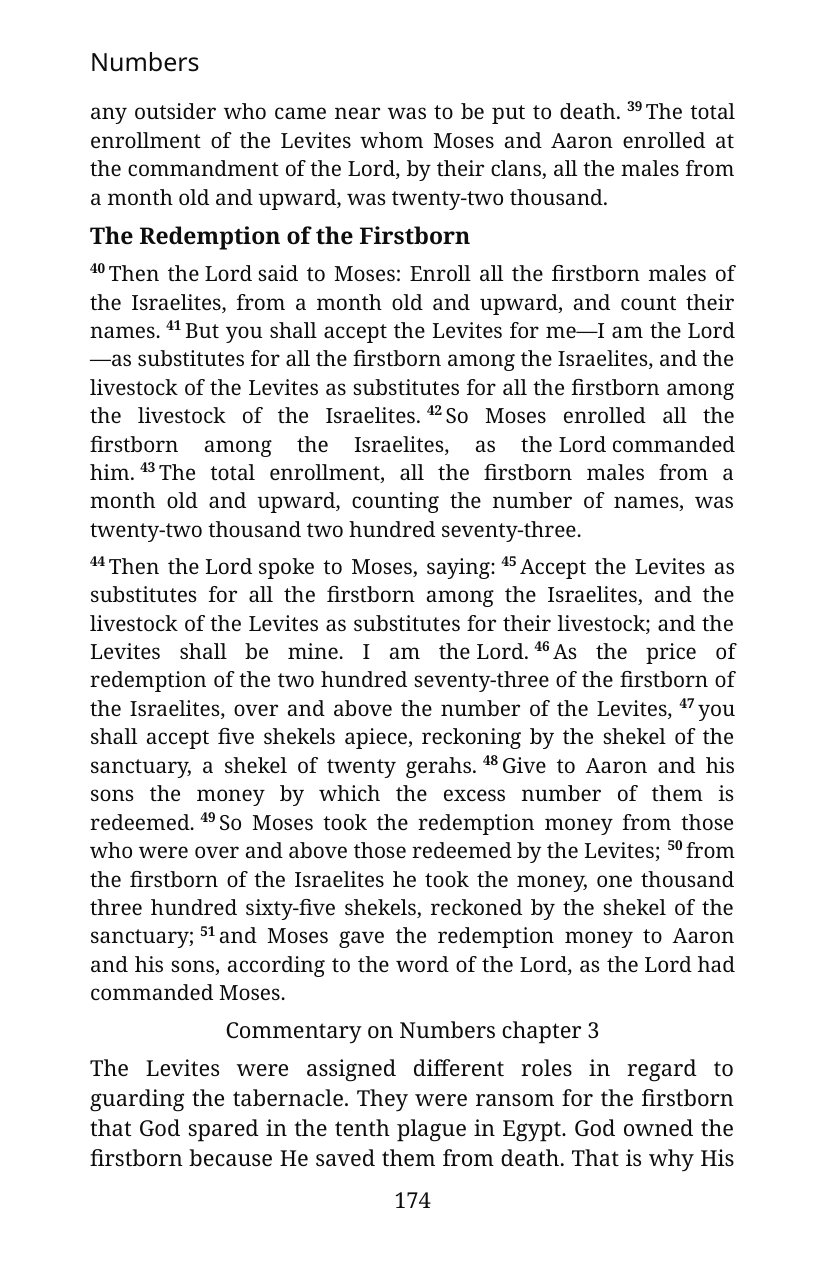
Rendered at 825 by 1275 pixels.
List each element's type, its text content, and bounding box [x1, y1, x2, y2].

text Commentary on Numbers chapter 3 [90, 1015, 735, 1045]
text any outsider who came near was to be put to death. 39 The total enrollment of the Levites whom Moses and Aaron enrolled at the commandment of the Lord, by their clans, all the males from a month old and upward, was twenty-two thousand. [90, 97, 735, 211]
text The Redemption of the Firstborn [90, 219, 735, 251]
text 44 Then the Lord spoke to Moses, saying: 45 Accept the Levites as substitutes for all the firstborn among the Israelites, and the livestock of the Levites as substitutes for their livestock; and the Levites shall be mine. I am the Lord. 46 As the price of redemption of the two hundred seventy-three of the firstborn of the Israelites, over and above the number of the Levites, 47 you shall accept five shekels apiece, reckoning by the shekel of the sanctuary, a shekel of twenty gerahs. 48 Give to Aaron and his sons the money by which the excess number of them is redeemed. 49 So Moses took the redemption money from those who were over and above those redeemed by the Levites; 50 from the firstborn of the Israelites he took the money, one thousand three hundred sixty-five shekels, reckoned by the shekel of the sanctuary; 51 and Moses gave the redemption money to Aaron and his sons, according to the word of the Lord, as the Lord had commanded Moses. [90, 552, 735, 1007]
text 40 Then the Lord said to Moses: Enroll all the firstborn males of the Israelites, from a month old and upward, and count their names. 41 But you shall accept the Levites for me—I am the Lord—as substitutes for all the firstborn among the Israelites, and the livestock of the Levites as substitutes for all the firstborn among the livestock of the Israelites. 42 So Moses enrolled all the firstborn among the Israelites, as the Lord commanded him. 43 The total enrollment, all the firstborn males from a month old and upward, counting the number of names, was twenty-two thousand two hundred seventy-three. [90, 259, 735, 543]
text The Levites were assigned different roles in regard to guarding the tabernacle. They were ransom for the firstborn that God spared in the tenth plague in Egypt. God owned the firstborn because He saved them from death. That is why His [90, 1053, 735, 1172]
